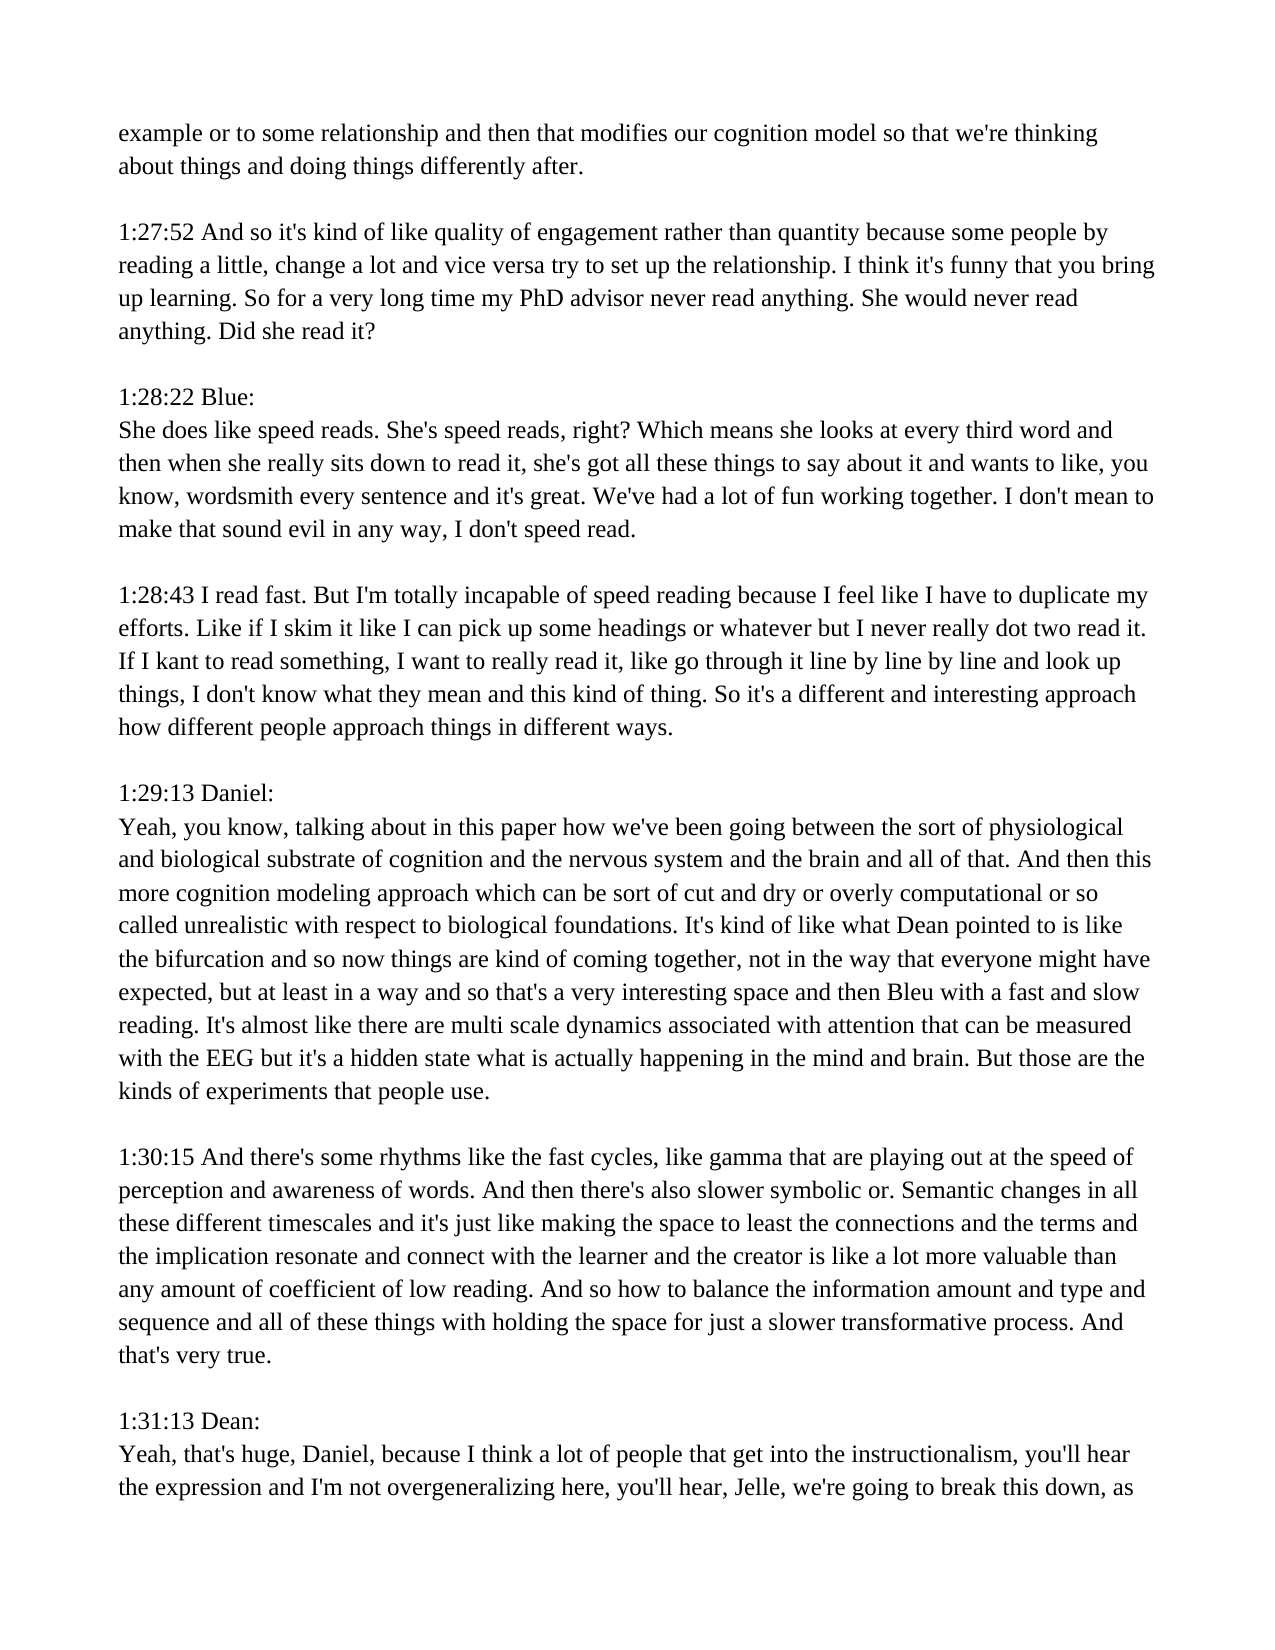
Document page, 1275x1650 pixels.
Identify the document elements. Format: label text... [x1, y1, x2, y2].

text example or to some relationship and then that modifies our cognition model so that we're thinking about things and doing things differently after. 1:27:52 And so it's kind of like quality of engagement rather than quantity because some people by reading a little, change a lot and vice versa try to set up the relationship. I think it's funny that you bring up learning. So for a very long time my PhD advisor never read anything. She would never read anything. Did she read it? 1:28:22 Blue: She does like speed reads. She's speed reads, right? Which means she looks at every third word and then when she really sits down to read it, she's got all these things to say about it and wants to like, you know, wordsmith every sentence and it's great. We've had a lot of fun working together. I don't mean to make that sound evil in any way, I don't speed read. 1:28:43 I read fast. But I'm totally incapable of speed reading because I feel like I have to duplicate my efforts. Like if I skim it like I can pick up some headings or whatever but I never really dot two read it. If I kant to read something, I want to really read it, like go through it line by line by line and look up things, I don't know what they mean and this kind of thing. So it's a different and interesting approach how different people approach things in different ways. 1:29:13 Daniel: Yeah, you know, talking about in this paper how we've been going between the sort of physiological and biological substrate of cognition and the nervous system and the brain and all of that. And then this more cognition modeling approach which can be sort of cut and dry or overly computational or so called unrealistic with respect to biological foundations. It's kind of like what Dean pointed to is like the bifurcation and so now things are kind of coming together, not in the way that everyone might have expected, but at least in a way and so that's a very interesting space and then Bleu with a fast and slow reading. It's almost like there are multi scale dynamics associated with attention that can be measured with the EEG but it's a hidden state what is actually happening in the mind and brain. But those are the kinds of experiments that people use. 1:30:15 And there's some rhythms like the fast cycles, like gamma that are playing out at the speed of perception and awareness of words. And then there's also slower symbolic or. Semantic changes in all these different timescales and it's just like making the space to least the connections and the terms and the implication resonate and connect with the learner and the creator is like a lot more valuable than any amount of coefficient of low reading. And so how to balance the information amount and type and sequence and all of these things with holding the space for just a slower transformative process. And that's very true. 1:31:13 Dean: Yeah, that's huge, Daniel, because I think a lot of people that get into the instructionalism, you'll hear the expression and I'm not overgeneralizing here, you'll hear, Jelle, we're going to break this down, as [118, 118, 1157, 1501]
